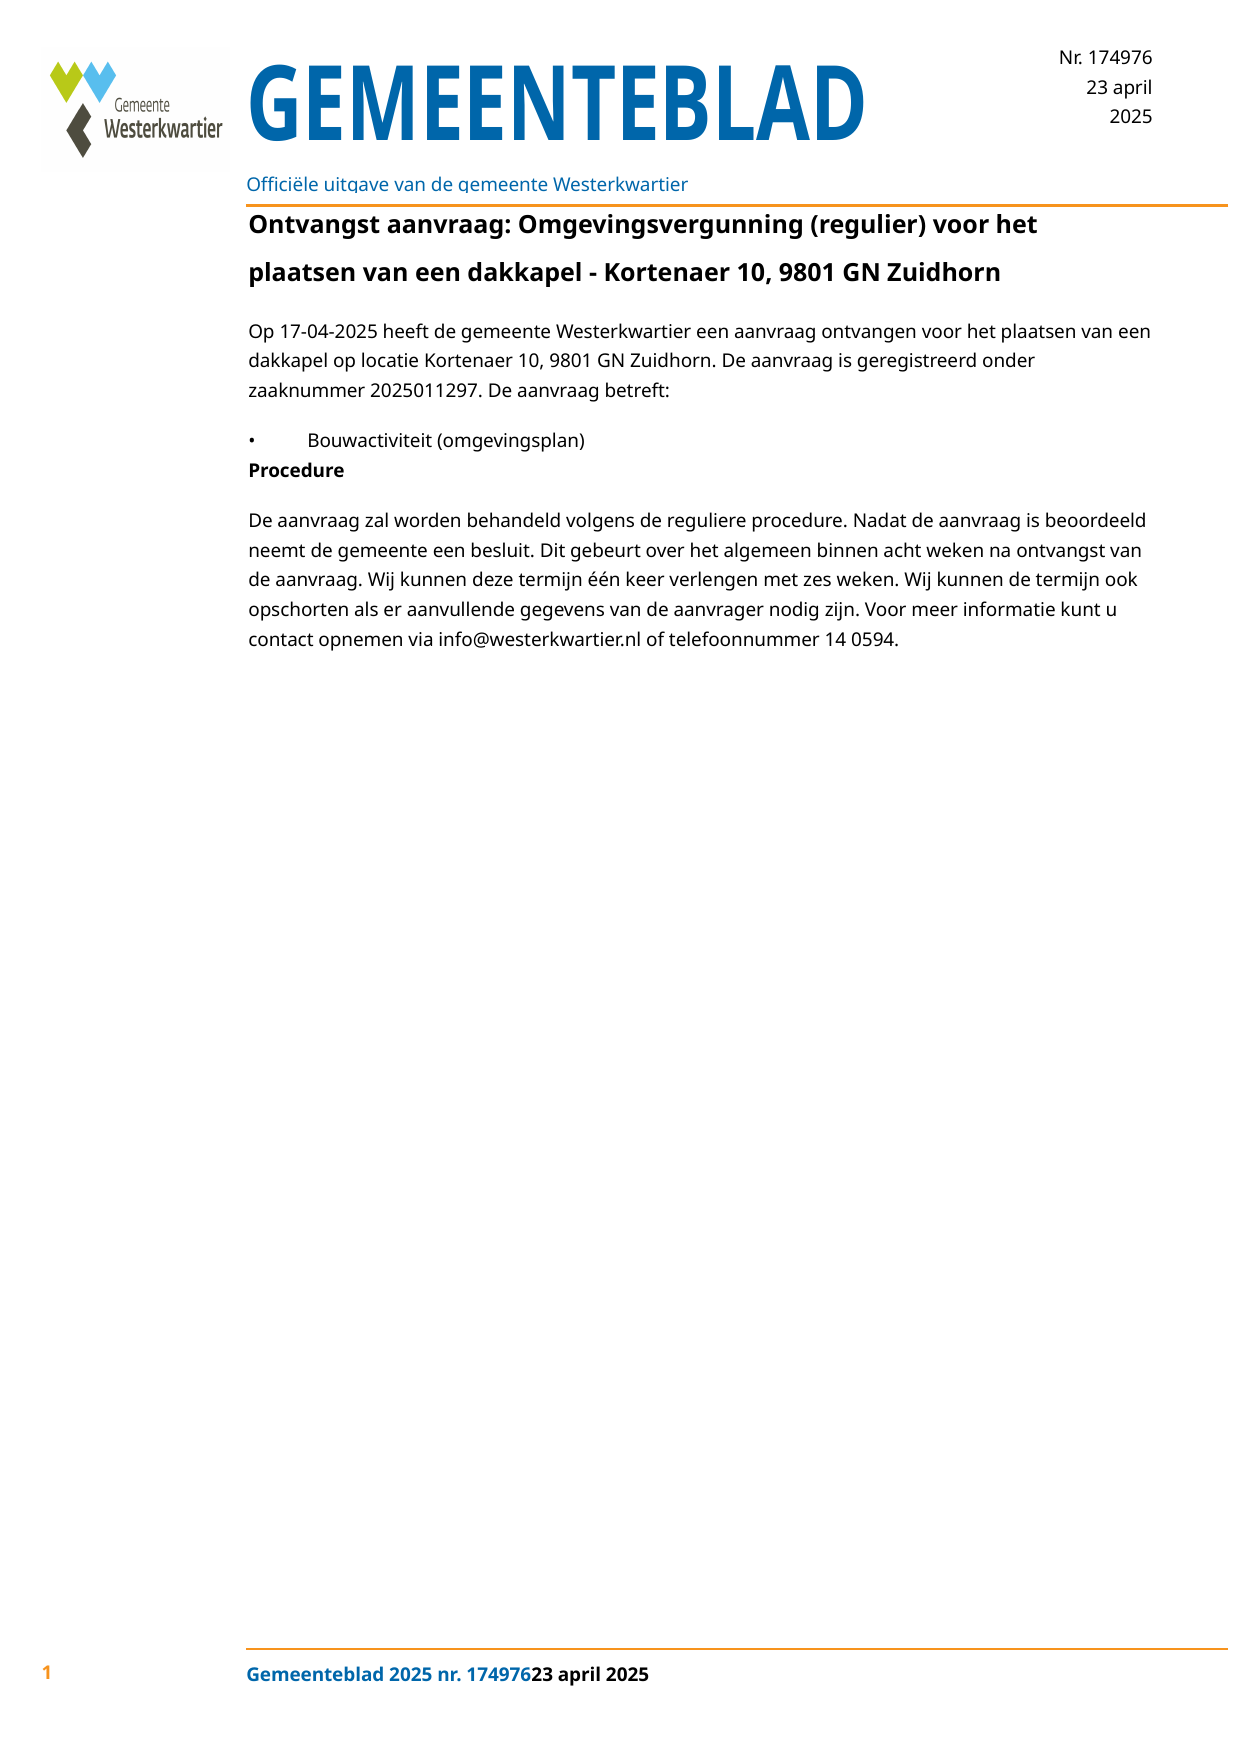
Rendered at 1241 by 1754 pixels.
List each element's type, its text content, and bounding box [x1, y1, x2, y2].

picture [41, 47, 231, 172]
list Bouwactiviteit (omgevingsplan) [248, 427, 1152, 453]
text Ontvangst aanvraag: Omgevingsvergunning (regulier) voor het plaatsen van een dakkapel - Kortenaer 10, 9801 GN Zuidhorn [248, 207, 1152, 288]
text De aanvraag zal worden behandeld volgens de reguliere procedure. Nadat de aanvraag is beoordeeld neemt de gemeente een besluit. Dit gebeurt over het algemeen binnen acht weken na ontvangst van de aanvraag. Wij kunnen deze termijn één keer verlengen met zes weken. Wij kunnen de termijn ook opschorten als er aanvullende gegevens van de aanvrager nodig zijn. Voor meer informatie kunt u contact opnemen via info@westerkwartier.nl of telefoonnummer 14 0594. [248, 507, 1152, 652]
text Procedure [248, 457, 1152, 483]
text Op 17-04-2025 heeft de gemeente Westerkwartier een aanvraag ontvangen voor het plaatsen van een dakkapel op locatie Kortenaer 10, 9801 GN Zuidhorn. De aanvraag is geregistreerd onder zaaknummer 2025011297. De aanvraag betreft: [248, 318, 1152, 403]
